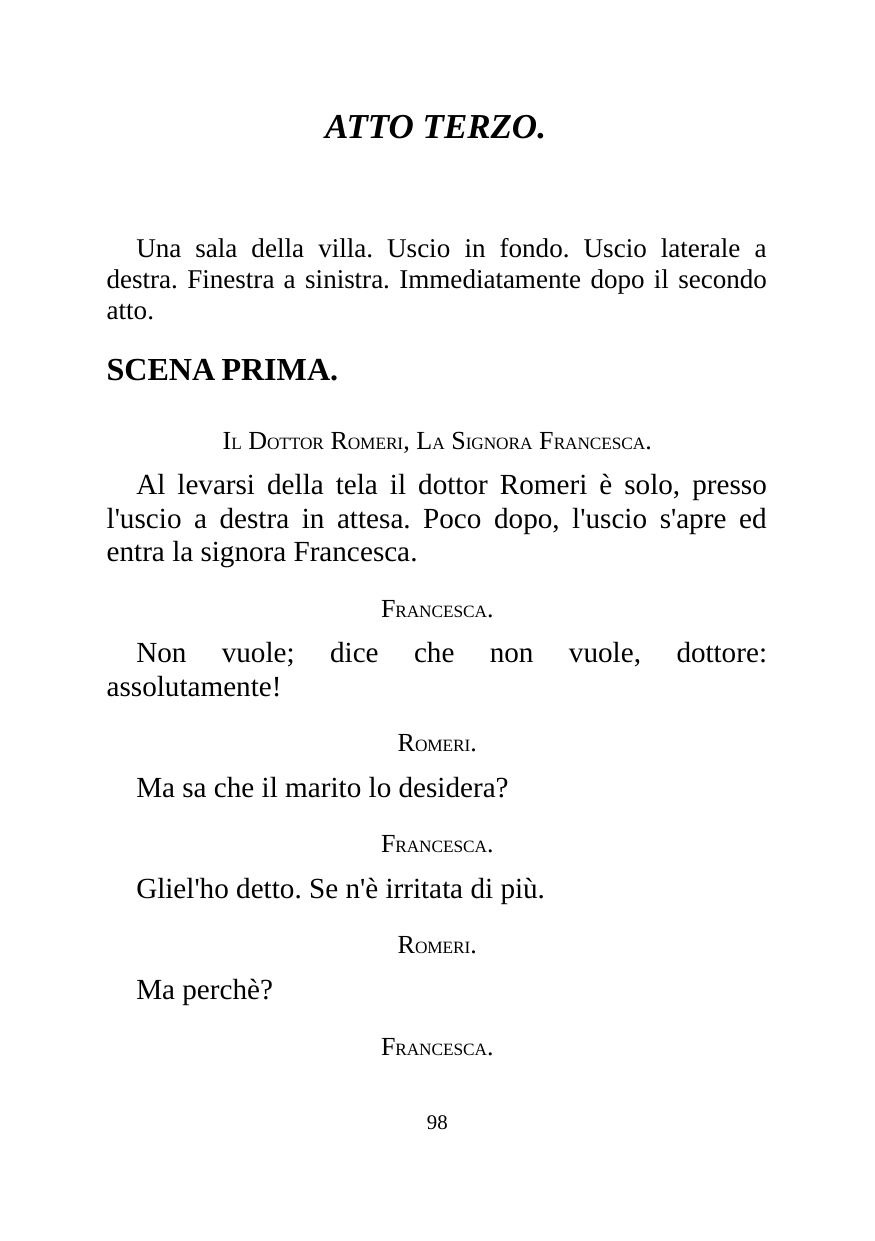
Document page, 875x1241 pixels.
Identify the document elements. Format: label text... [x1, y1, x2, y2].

text Romeri. [106, 929, 768, 959]
subtitle ATTO TERZO. [106, 106, 768, 147]
text Non vuole; dice che non vuole, dottore: assolutamente! [106, 635, 768, 702]
text Romeri. [106, 727, 768, 757]
text Al levarsi della tela il dottor Romeri è solo, presso l'uscio a destra in attesa. Poco dopo, l'uscio s'apre ed entra la signora Francesca. [106, 467, 768, 568]
text Ma sa che il marito lo desidera? [106, 770, 768, 803]
text Una sala della villa. Uscio in fondo. Uscio laterale a destra. Finestra a sinistra. Immediatamente dopo il secondo atto. [106, 232, 768, 325]
text Gliel'ho detto. Se n'è irritata di più. [106, 871, 768, 904]
text Il Dottor Romeri, La Signora Francesca. [106, 425, 768, 455]
subtitle SCENA PRIMA. [106, 350, 768, 387]
text Francesca. [106, 593, 768, 623]
text Francesca. [106, 828, 768, 858]
text Francesca. [106, 1031, 768, 1061]
text Ma perchè? [106, 972, 768, 1006]
